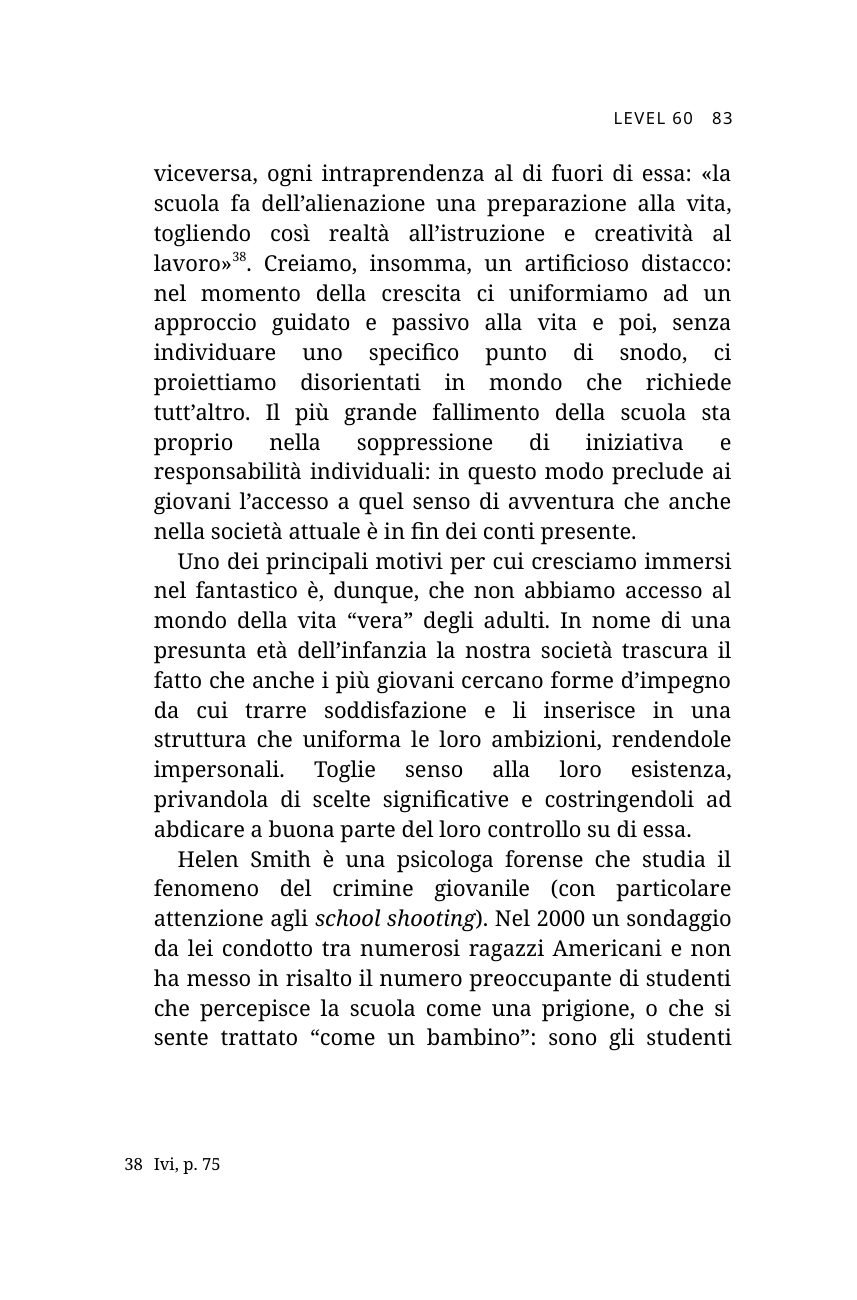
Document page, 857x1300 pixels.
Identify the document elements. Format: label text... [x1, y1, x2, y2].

text Uno dei principali motivi per cui cresciamo immersi nel fantastico è, dunque, che non abbiamo accesso al mondo della vita “vera” degli adulti. In nome di una presunta età dell’infanzia la nostra società trascura il fatto che anche i più giovani cercano forme d’impegno da cui trarre soddisfazione e li inserisce in una struttura che uniforma le loro ambizioni, rendendole impersonali. Toglie senso alla loro esistenza, privandola di scelte significative e costringendoli ad abdicare a buona parte del loro controllo su di essa. [153, 546, 732, 844]
text Ivi, p. 75 [124, 1152, 732, 1175]
text viceversa, ogni intraprendenza al di fuori di essa: «la scuola fa dell’alienazione una preparazione alla vita, togliendo così realtà all’istruzione e creatività al lavoro». Creiamo, insomma, un artificioso distacco: nel momento della crescita ci uniformiamo ad un approccio guidato e passivo alla vita e poi, senza individuare uno specifico punto di snodo, ci proiettiamo disorientati in mondo che richiede tutt’altro. Il più grande fallimento della scuola sta proprio nella soppressione di iniziativa e responsabilità individuali: in questo modo preclude ai giovani l’accesso a quel senso di avventura che anche nella società attuale è in fin dei conti presente. [153, 158, 732, 546]
text Helen Smith è una psicologa forense che studia il fenomeno del crimine giovanile (con particolare attenzione agli school shooting). Nel 2000 un sondaggio da lei condotto tra numerosi ragazzi Americani e non ha messo in risalto il numero preoccupante di studenti che percepisce la scuola come una prigione, o che si sente trattato “come un bambino”: sono gli studenti [153, 844, 732, 1052]
